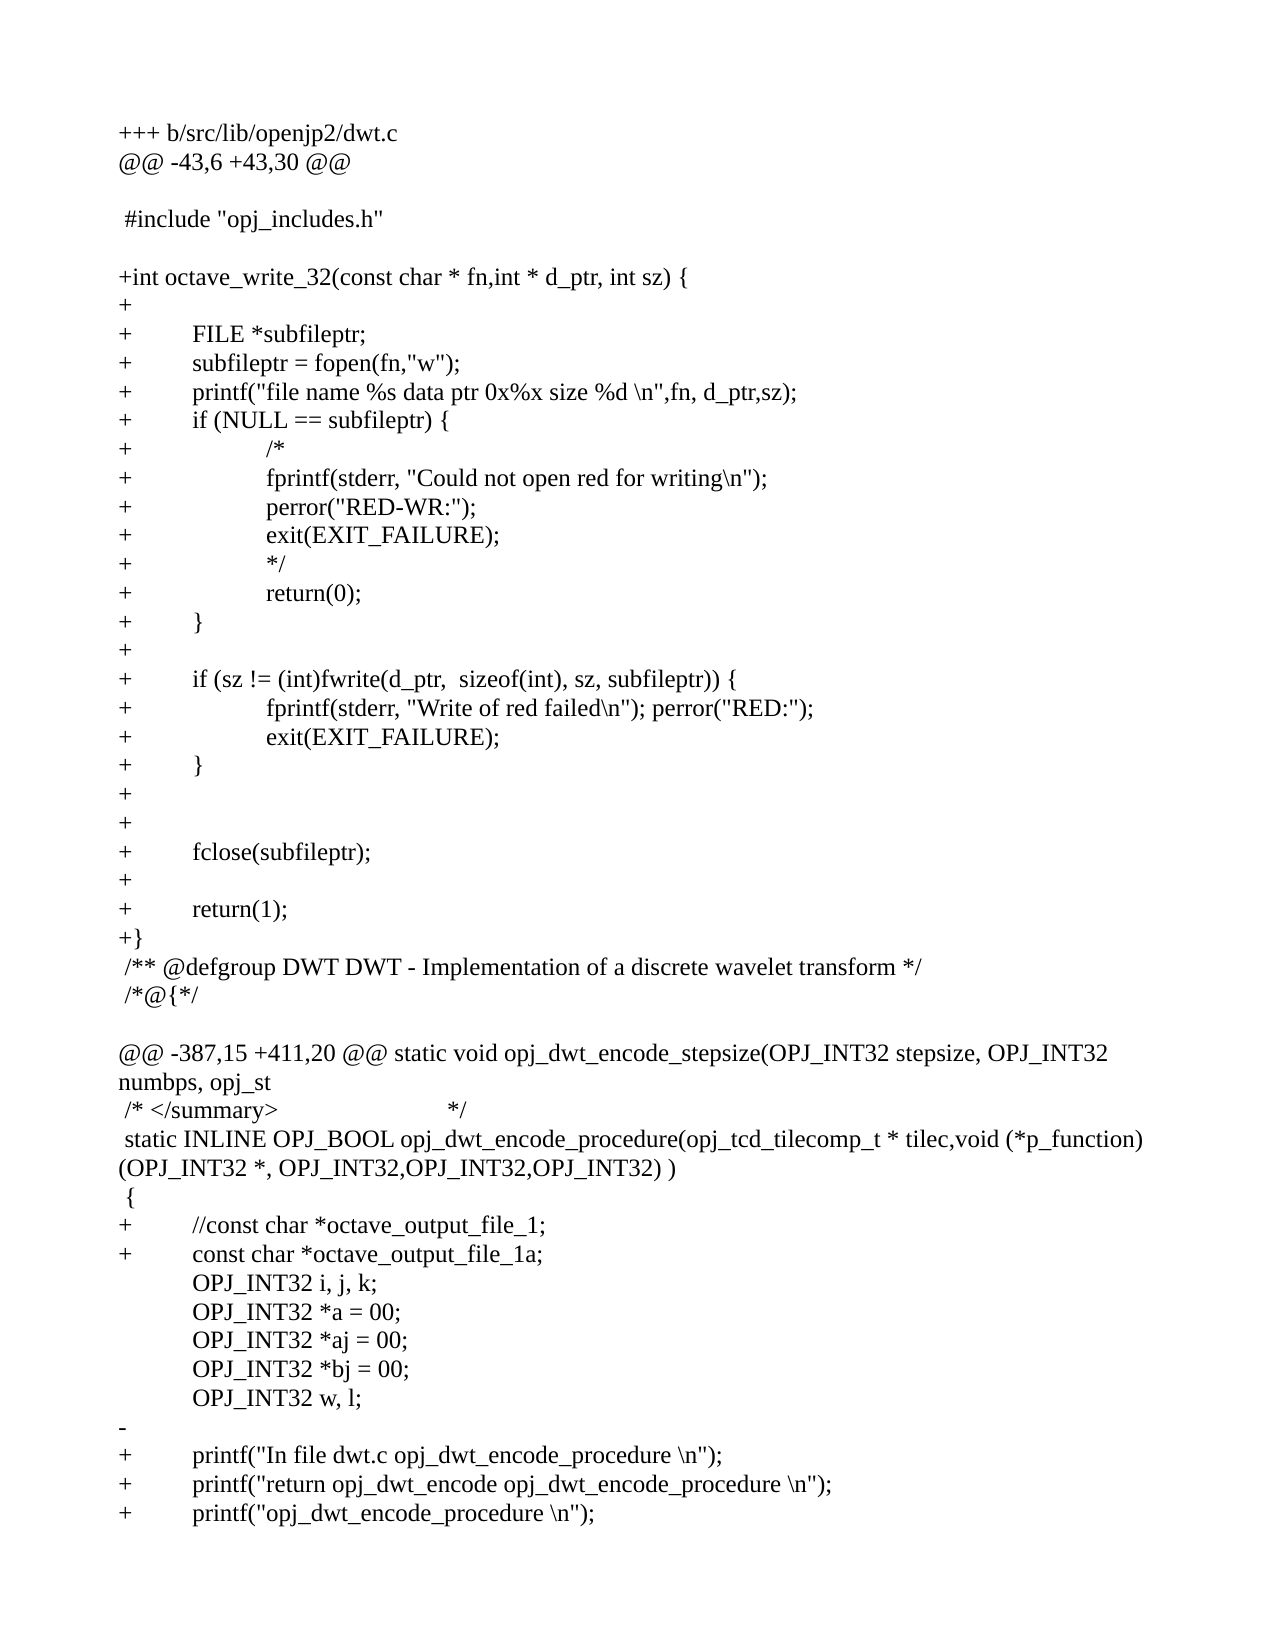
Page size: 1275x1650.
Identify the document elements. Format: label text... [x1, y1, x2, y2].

text + printf("file name %s data ptr 0x%x size %d \n",fn, d_ptr,sz); [118, 377, 1157, 406]
text + /* [118, 434, 1157, 463]
text + printf("return opj_dwt_encode opj_dwt_encode_procedure \n"); [118, 1469, 1157, 1498]
text + subfileptr = fopen(fn,"w"); [118, 348, 1157, 377]
text + return(0); [118, 578, 1157, 607]
text OPJ_INT32 *bj = 00; [118, 1354, 1157, 1383]
text + if (sz != (int)fwrite(d_ptr, sizeof(int), sz, subfileptr)) { [118, 664, 1157, 693]
text + FILE *subfileptr; [118, 319, 1157, 348]
text + fprintf(stderr, "Write of red failed\n"); perror("RED:"); [118, 693, 1157, 722]
text OPJ_INT32 w, l; [118, 1383, 1157, 1412]
text OPJ_INT32 i, j, k; [118, 1268, 1157, 1297]
text + const char *octave_output_file_1a; [118, 1239, 1157, 1268]
text +} [118, 923, 1157, 952]
text @@ -43,6 +43,30 @@ [118, 147, 1157, 176]
text { [118, 1182, 1157, 1211]
text + [118, 866, 1157, 894]
text + exit(EXIT_FAILURE); [118, 722, 1157, 751]
text + } [118, 607, 1157, 636]
text /*@{*/ [118, 981, 1157, 1009]
text + perror("RED-WR:"); [118, 492, 1157, 521]
text + //const char *octave_output_file_1; [118, 1211, 1157, 1239]
text +int octave_write_32(const char * fn,int * d_ptr, int sz) { [118, 262, 1157, 291]
text static INLINE OPJ_BOOL opj_dwt_encode_procedure(opj_tcd_tilecomp_t * tilec,void (*p_function)(OPJ_INT32 *, OPJ_INT32,OPJ_INT32,OPJ_INT32) ) [118, 1124, 1157, 1182]
text +++ b/src/lib/openjp2/dwt.c [118, 118, 1157, 147]
text + exit(EXIT_FAILURE); [118, 521, 1157, 549]
text + */ [118, 549, 1157, 578]
text - [118, 1412, 1157, 1441]
text OPJ_INT32 *aj = 00; [118, 1326, 1157, 1354]
text + printf("opj_dwt_encode_procedure \n"); [118, 1498, 1157, 1527]
text + return(1); [118, 894, 1157, 923]
text + [118, 291, 1157, 319]
text /* </summary> */ [118, 1096, 1157, 1124]
text /** @defgroup DWT DWT - Implementation of a discrete wavelet transform */ [118, 952, 1157, 981]
text @@ -387,15 +411,20 @@ static void opj_dwt_encode_stepsize(OPJ_INT32 stepsize, OPJ_INT32 numbps, opj_st [118, 1038, 1157, 1096]
text + if (NULL == subfileptr) { [118, 406, 1157, 434]
text OPJ_INT32 *a = 00; [118, 1297, 1157, 1326]
text + [118, 636, 1157, 664]
text + } [118, 751, 1157, 779]
text + printf("In file dwt.c opj_dwt_encode_procedure \n"); [118, 1441, 1157, 1469]
text + [118, 808, 1157, 837]
text + fclose(subfileptr); [118, 837, 1157, 866]
text + [118, 779, 1157, 808]
text #include "opj_includes.h" [118, 204, 1157, 233]
text + fprintf(stderr, "Could not open red for writing\n"); [118, 463, 1157, 492]
